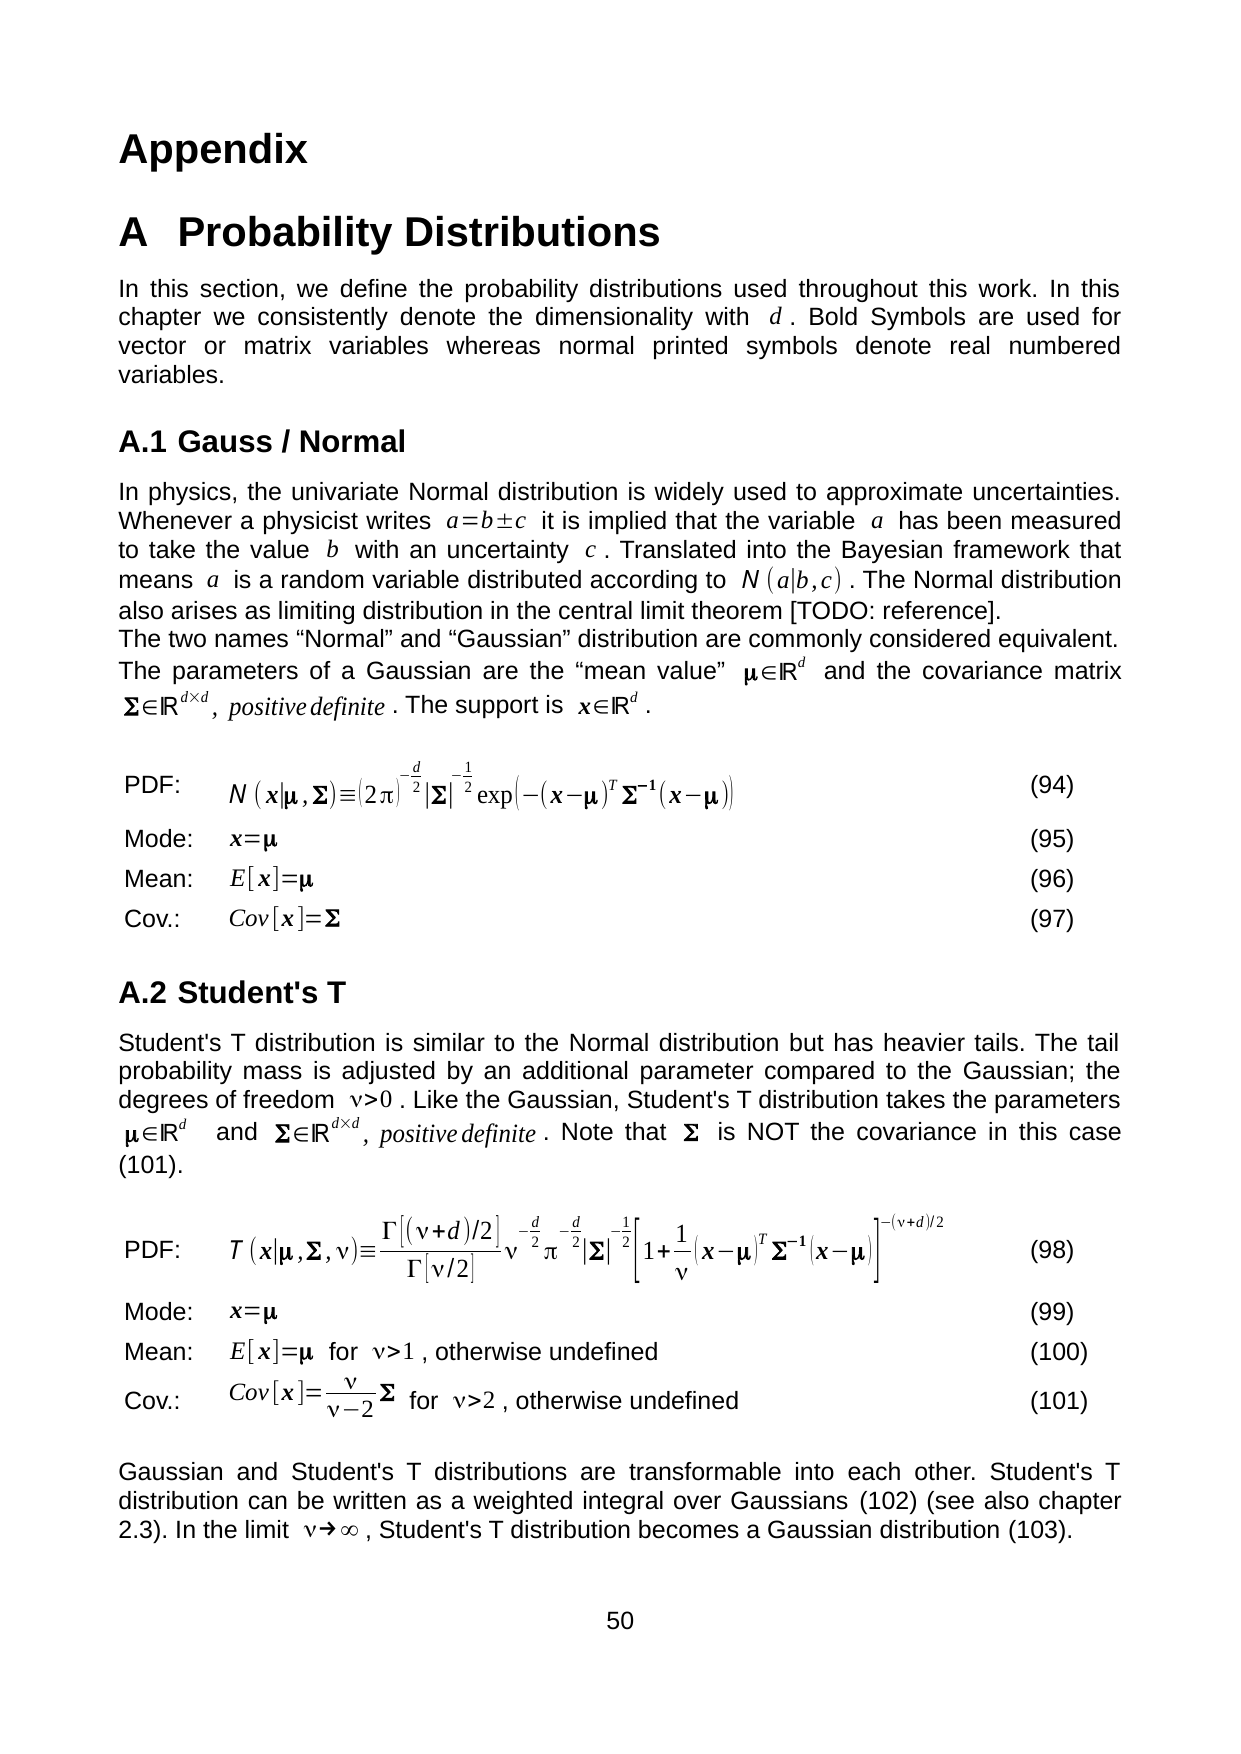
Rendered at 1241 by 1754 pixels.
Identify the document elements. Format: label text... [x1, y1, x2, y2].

text In physics, the univariate Normal distribution is widely used to approximate uncertainties. Whenever a physicist writes it is implied that the variable has been measured to take the value with an uncertainty . Translated into the Bayesian framework that means is a random variable distributed according to . The Normal distribution also arises as limiting distribution in the central limit theorem [TODO: reference]. [118, 477, 1122, 624]
table_cell Mode: [118, 818, 217, 858]
table_cell [217, 899, 1024, 939]
table_header (94) [1024, 752, 1123, 818]
text The two names “Normal” and “Gaussian” distribution are commonly considered equivalent. [118, 624, 1122, 653]
title Gauss / Normal [118, 423, 1122, 459]
table_cell Mean: [118, 859, 217, 899]
table_cell [217, 1291, 1024, 1331]
table_header (98) [1024, 1207, 1123, 1291]
table_cell for , otherwise undefined [217, 1331, 1024, 1371]
table_cell (99) [1024, 1291, 1123, 1331]
table_cell (95) [1024, 818, 1123, 858]
table_cell for , otherwise undefined [217, 1371, 1024, 1429]
text Student's T distribution is similar to the Normal distribution but has heavier tails. The tail probability mass is adjusted by an additional parameter compared to the Gaussian; the degrees of freedom . Like the Gaussian, Student's T distribution takes the parameters and . Note that is NOT the covariance in this case (101). [118, 1028, 1122, 1178]
table_header [217, 1207, 1024, 1291]
table_header PDF: [118, 1207, 217, 1291]
text Gaussian and Student's T distributions are transformable into each other. Student's T distribution can be written as a weighted integral over Gaussians (102) (see also chapter 2.3). In the limit , Student's T distribution becomes a Gaussian distribution (103). [118, 1457, 1122, 1544]
table_cell Cov.: [118, 1371, 217, 1429]
table_header PDF: [118, 752, 217, 818]
table_cell (97) [1024, 899, 1123, 939]
title Probability Distributions [118, 208, 1122, 256]
table_cell (96) [1024, 859, 1123, 899]
table_cell (100) [1024, 1331, 1123, 1371]
text The parameters of a Gaussian are the “mean value” and the covariance matrix . The support is . [118, 653, 1122, 723]
table_cell Mode: [118, 1291, 217, 1331]
text In this section, we define the probability distributions used throughout this work. In this chapter we consistently denote the dimensionality with . Bold Symbols are used for vector or matrix variables whereas normal printed symbols denote real numbered variables. [118, 273, 1122, 388]
table_cell (101) [1024, 1371, 1123, 1429]
table_cell Mean: [118, 1331, 217, 1371]
table_cell Cov.: [118, 899, 217, 939]
table_cell [217, 818, 1024, 858]
table_cell [217, 859, 1024, 899]
title Student's T [118, 974, 1122, 1009]
table_header [217, 752, 1024, 818]
